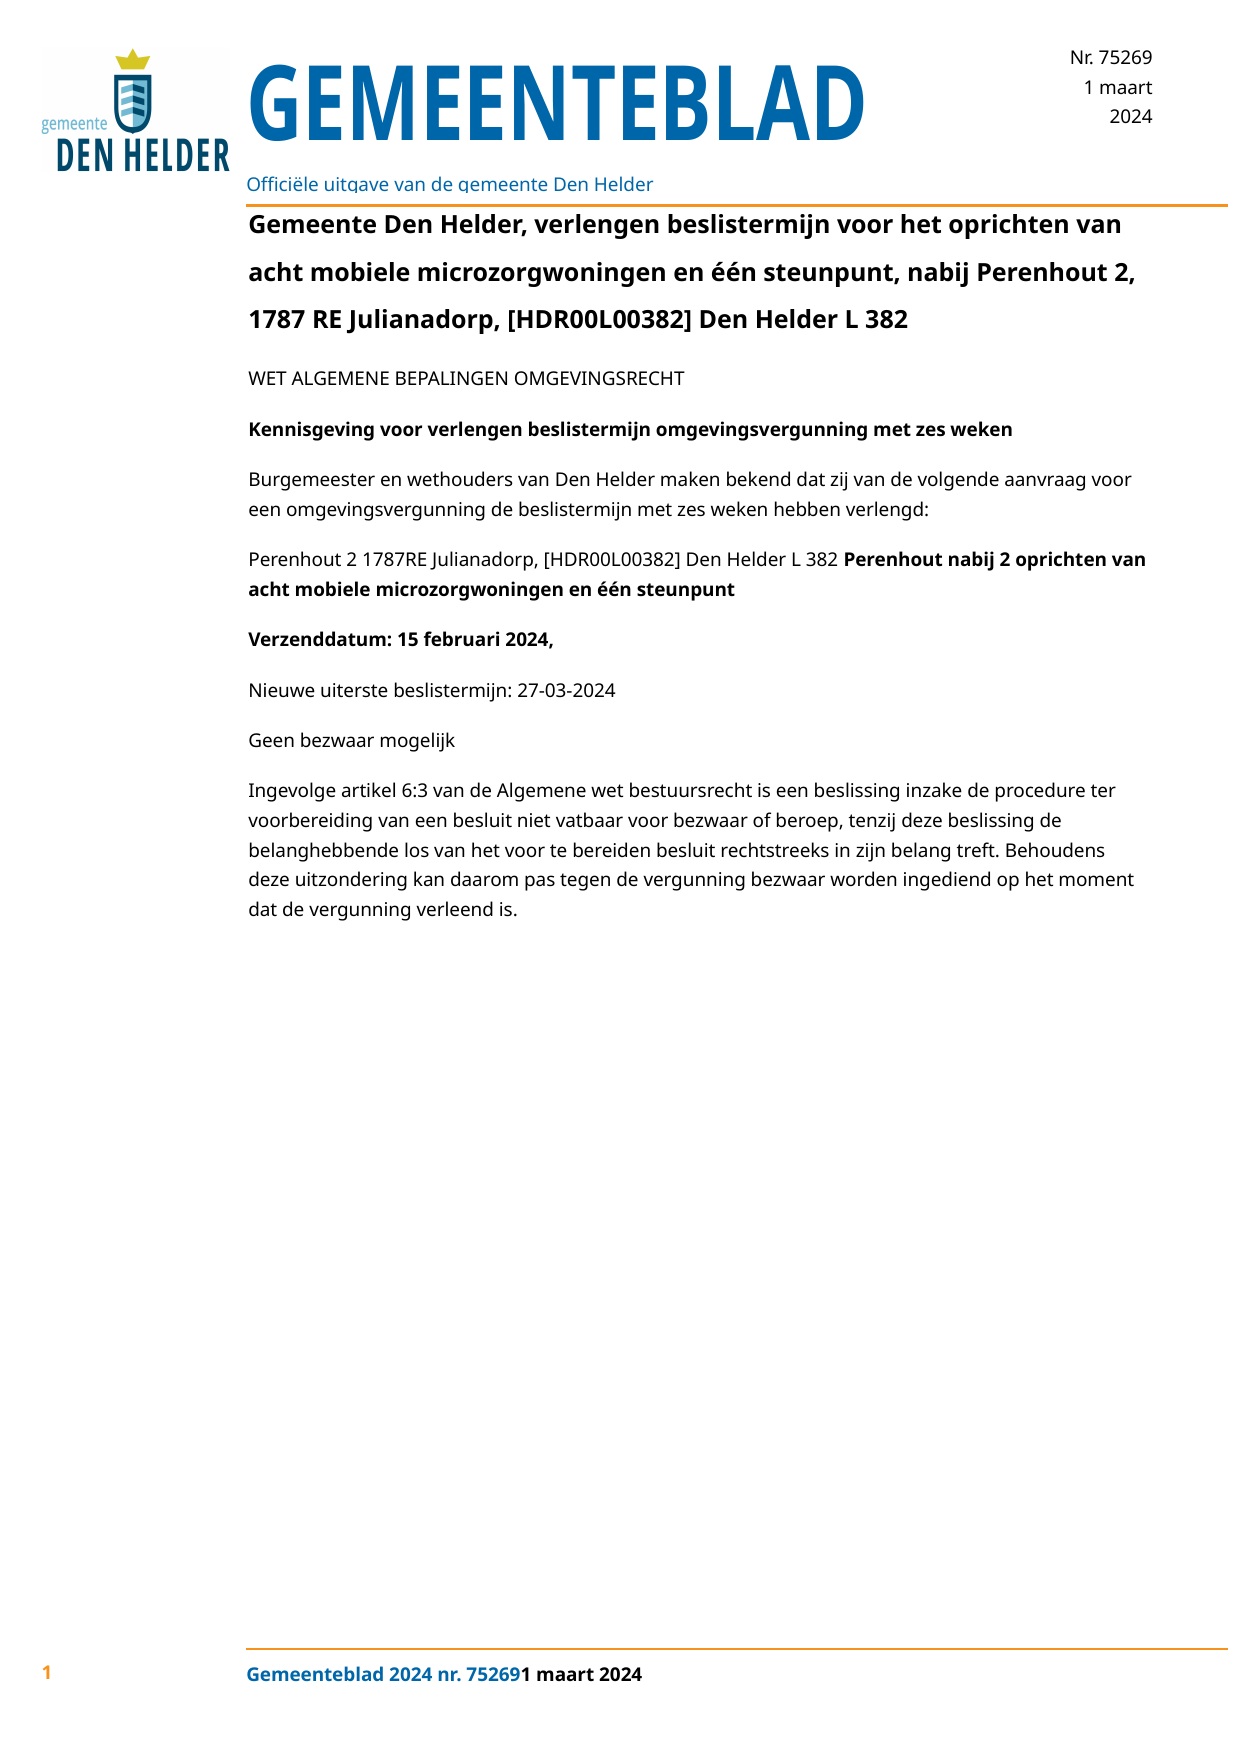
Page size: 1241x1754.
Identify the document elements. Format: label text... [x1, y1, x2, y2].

picture [63, 144, 68, 165]
text Burgemeester en wethouders van Den Helder maken bekend dat zij van de volgende aanvraag voor een omgevingsvergunning de beslistermijn met zes weken hebben verlengd: [248, 466, 1152, 522]
text Perenhout 2 1787RE Julianadorp, [HDR00L00382] Den Helder L 382 Perenhout nabij 2 oprichten van acht mobiele microzorgwoningen en één steunpunt [248, 546, 1152, 602]
picture [41, 47, 231, 172]
text Kennisgeving voor verlengen beslistermijn omgevingsvergunning met zes weken [248, 416, 1152, 442]
picture [220, 160, 224, 172]
text Verzenddatum: 15 februari 2024, [248, 626, 1152, 652]
text Geen bezwaar mogelijk [248, 727, 1152, 753]
picture [100, 154, 106, 172]
picture [182, 144, 187, 165]
text Nieuwe uiterste beslistermijn: 27-03-2024 [248, 677, 1152, 702]
text Gemeente Den Helder, verlengen beslistermijn voor het oprichten van acht mobiele microzorgwoningen en één steunpunt, nabij Perenhout 2, 1787 RE Julianadorp, [HDR00L00382] Den Helder L 382 [248, 207, 1152, 336]
text WET ALGEMENE BEPALINGEN OMGEVINGSRECHT [248, 366, 1152, 391]
text Ingevolge artikel 6:3 van de Algemene wet bestuursrecht is een beslissing inzake de procedure ter voorbereiding van een besluit niet vatbaar voor bezwaar of beroep, tenzij deze beslissing de belanghebbende los van het voor te bereiden besluit rechtstreeks in zijn belang treft. Behoudens deze uitzondering kan daarom pas tegen de vergunning bezwaar worden ingediend op het moment dat de vergunning verleend is. [248, 778, 1152, 922]
picture [130, 157, 135, 172]
